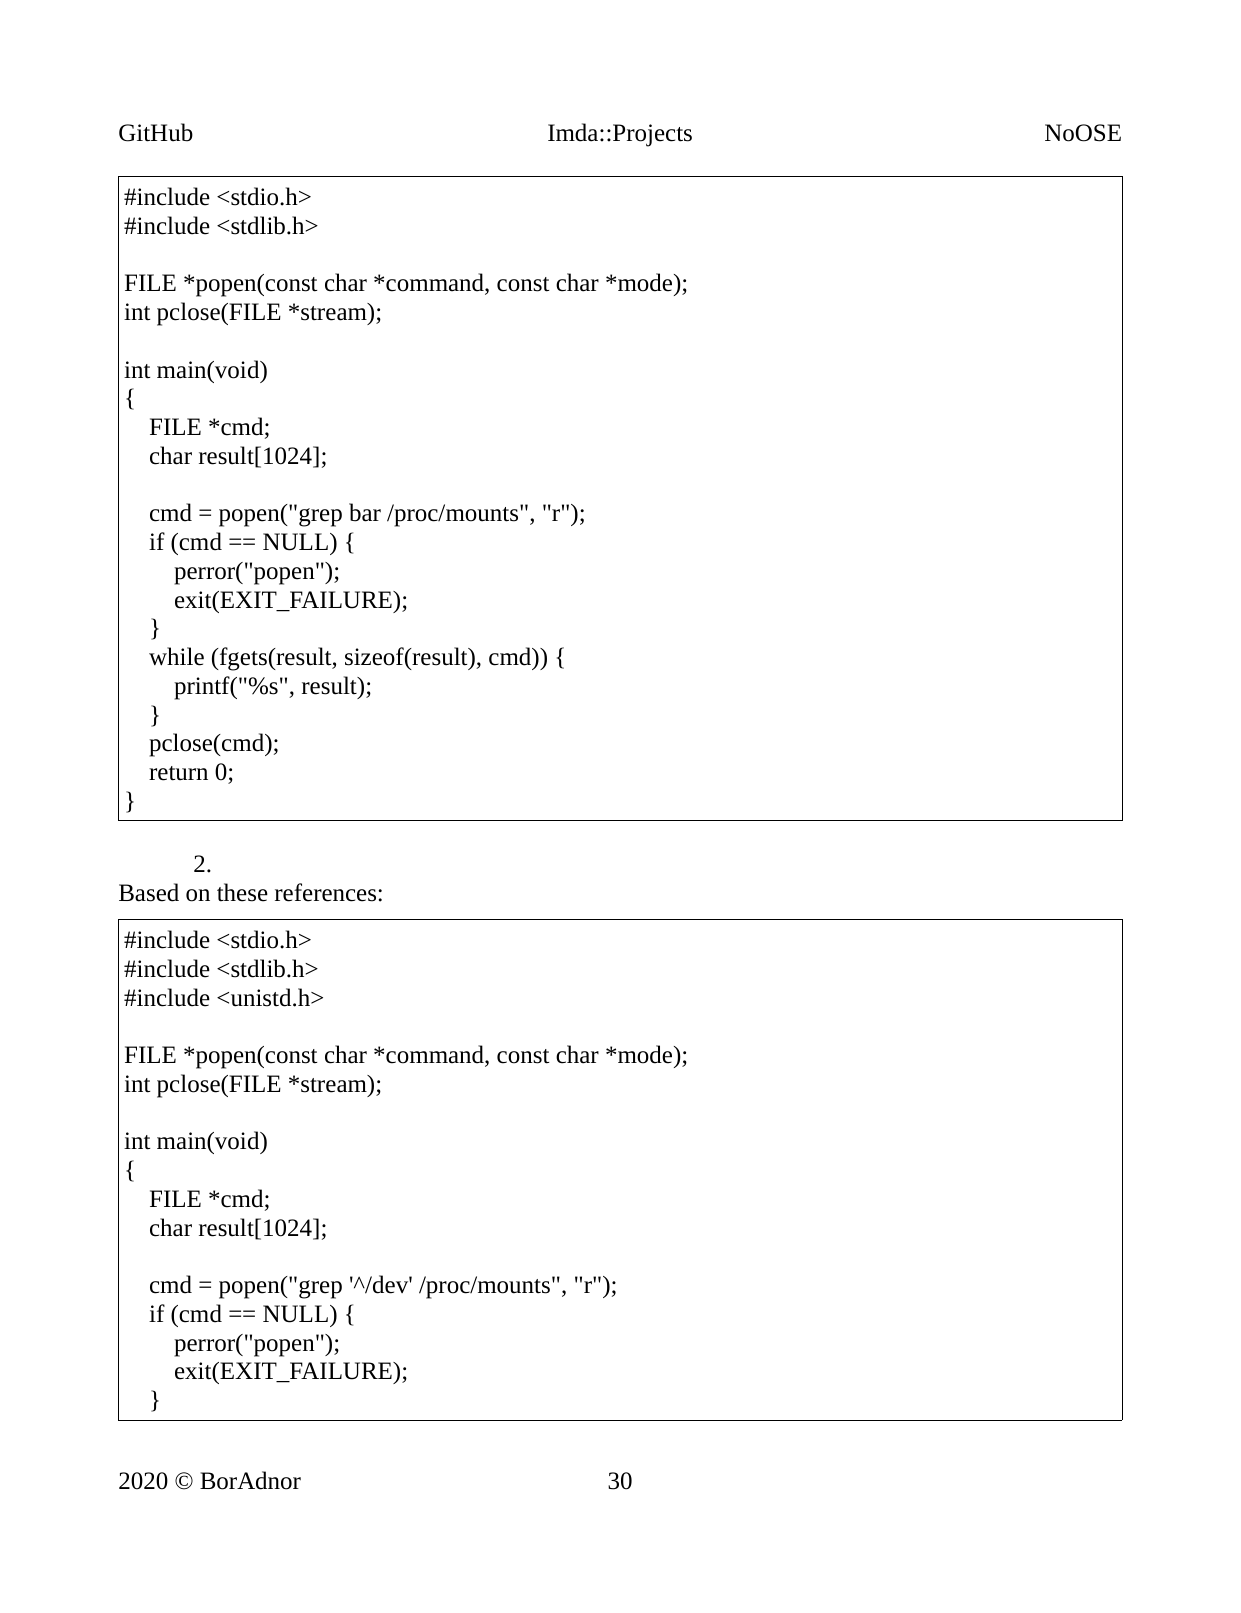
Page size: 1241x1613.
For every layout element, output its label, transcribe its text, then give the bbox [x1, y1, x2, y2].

text Based on these references: [118, 878, 1122, 907]
table_header #include <stdio.h> #include <stdlib.h> FILE *popen(const char *command, const char *mode); int pclose(FILE *stream); int main(void) { FILE *cmd; char result[1024]; cmd = popen("grep bar /proc/mounts", "r"); if (cmd == NULL) { perror("popen"); exit(EXIT_FAILURE); } while (fgets(result, sizeof(result), cmd)) { printf("%s", result); } pclose(cmd); return 0; } [119, 177, 1122, 820]
table_header #include <stdio.h> #include <stdlib.h> #include <unistd.h> FILE *popen(const char *command, const char *mode); int pclose(FILE *stream); int main(void) { FILE *cmd; char result[1024]; cmd = popen("grep '^/dev' /proc/mounts", "r"); if (cmd == NULL) { perror("popen"); exit(EXIT_FAILURE); } [119, 920, 1122, 1419]
